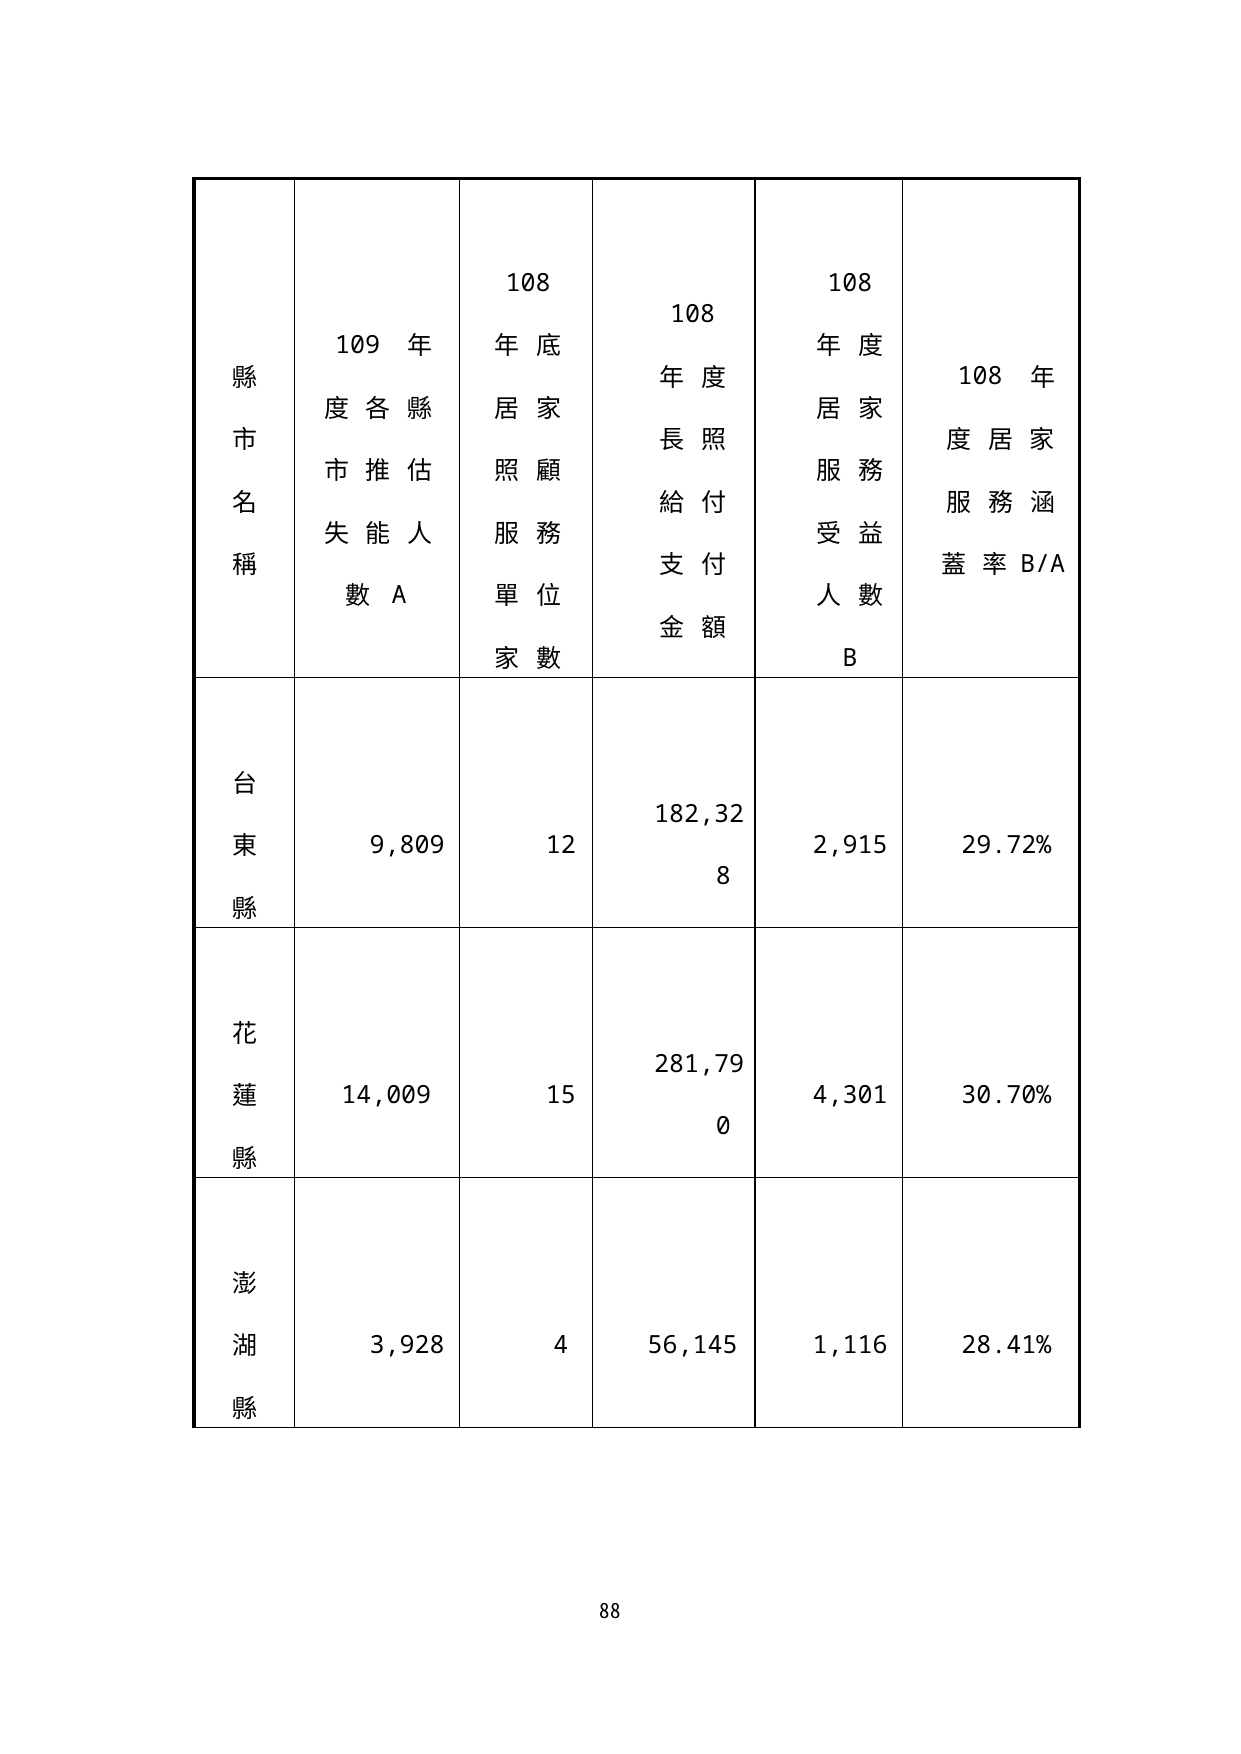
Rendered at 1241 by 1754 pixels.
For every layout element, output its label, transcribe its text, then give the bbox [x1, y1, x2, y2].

table_header 108年度長照給付支付金額 [593, 180, 754, 677]
table_cell 台東縣 [196, 678, 294, 927]
table_cell 14,009 [295, 928, 459, 1177]
table_cell 28.41% [903, 1178, 1078, 1427]
table_cell 281,790 [593, 928, 754, 1177]
table_header 108年度居家服務受益人數B [756, 180, 902, 677]
table_cell 2,915 [756, 678, 902, 927]
table_header 109年度各縣市推估失能人數A [295, 180, 459, 677]
table_cell 12 [460, 678, 592, 927]
table_header 108年底居家照顧服務單位家數 [460, 180, 592, 677]
table_cell 澎湖縣 [196, 1178, 294, 1427]
table_cell 29.72% [903, 678, 1078, 927]
table_cell 花蓮縣 [196, 928, 294, 1177]
table_cell 30.70% [903, 928, 1078, 1177]
table_cell 1,116 [756, 1178, 902, 1427]
table_cell 3,928 [295, 1178, 459, 1427]
table_cell 9,809 [295, 678, 459, 927]
table_cell 56,145 [593, 1178, 754, 1427]
table_cell 4,301 [756, 928, 902, 1177]
table_header 縣市名稱 [196, 180, 294, 677]
table_cell 182,328 [593, 678, 754, 927]
table_cell 15 [460, 928, 592, 1177]
table_cell 4 [460, 1178, 592, 1427]
table_header 108年度居家服務涵蓋率B/A [903, 180, 1078, 677]
